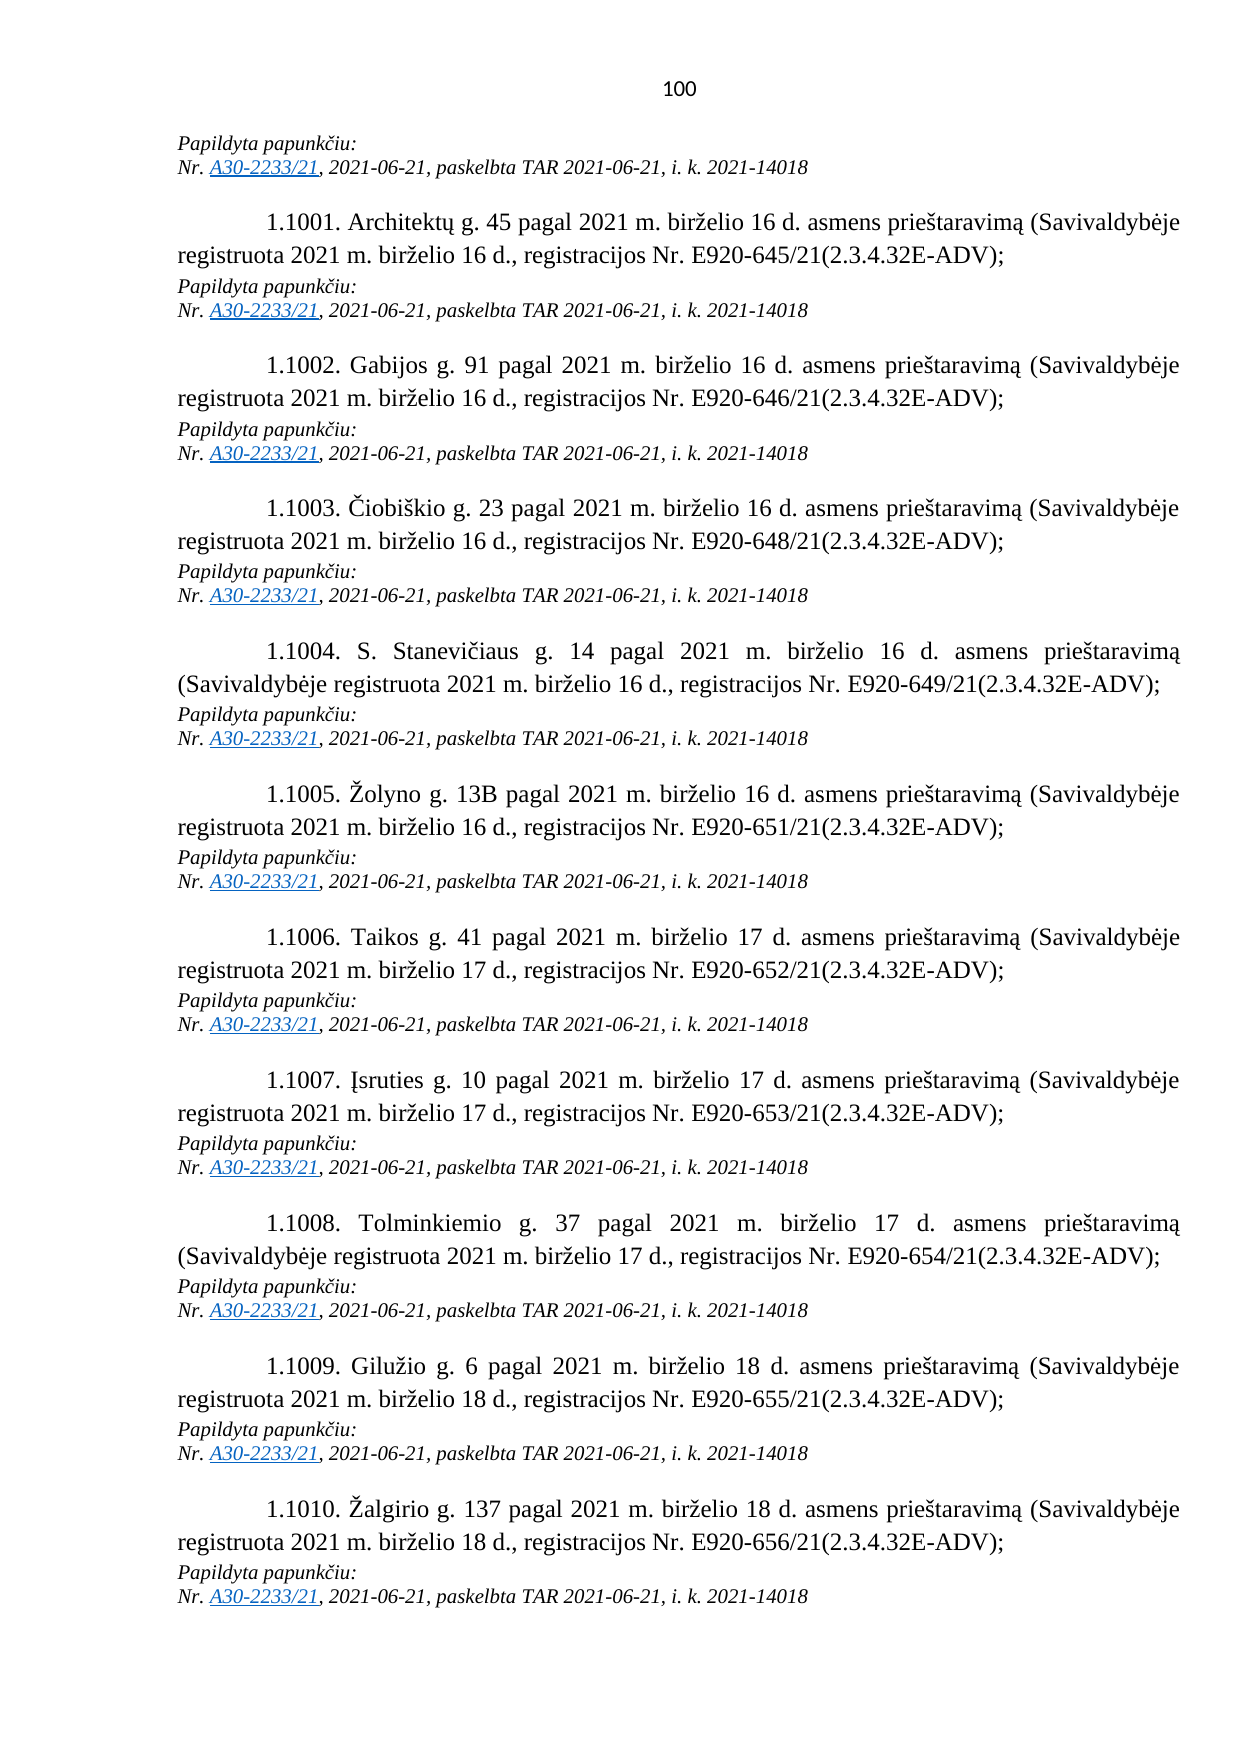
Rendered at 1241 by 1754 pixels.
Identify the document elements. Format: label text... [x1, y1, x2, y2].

text Papildyta papunkčiu: [177, 559, 1181, 583]
text Nr. A30-2233/21, 2021-06-21, paskelbta TAR 2021-06-21, i. k. 2021-14018 [177, 1298, 1181, 1322]
text Papildyta papunkčiu: [177, 416, 1181, 441]
text Nr. A30-2233/21, 2021-06-21, paskelbta TAR 2021-06-21, i. k. 2021-14018 [177, 1012, 1181, 1036]
text 1.1004. S. Stanevičiaus g. 14 pagal 2021 m. birželio 16 d. asmens prieštaravimą (Savivaldybėje registruota 2021 m. birželio 16 d., registracijos Nr. E920-649/21(2.3.4.32E-ADV); [177, 636, 1181, 698]
text Papildyta papunkčiu: [177, 1560, 1181, 1584]
text 1.1008. Tolminkiemio g. 37 pagal 2021 m. birželio 17 d. asmens prieštaravimą (Savivaldybėje registruota 2021 m. birželio 17 d., registracijos Nr. E920-654/21(2.3.4.32E-ADV); [177, 1208, 1181, 1270]
text 1.1007. Įsruties g. 10 pagal 2021 m. birželio 17 d. asmens prieštaravimą (Savivaldybėje registruota 2021 m. birželio 17 d., registracijos Nr. E920-653/21(2.3.4.32E-ADV); [177, 1065, 1181, 1127]
text 1.1005. Žolyno g. 13B pagal 2021 m. birželio 16 d. asmens prieštaravimą (Savivaldybėje registruota 2021 m. birželio 16 d., registracijos Nr. E920-651/21(2.3.4.32E-ADV); [177, 779, 1181, 841]
text 1.1006. Taikos g. 41 pagal 2021 m. birželio 17 d. asmens prieštaravimą (Savivaldybėje registruota 2021 m. birželio 17 d., registracijos Nr. E920-652/21(2.3.4.32E-ADV); [177, 922, 1181, 984]
text 1.1009. Gilužio g. 6 pagal 2021 m. birželio 18 d. asmens prieštaravimą (Savivaldybėje registruota 2021 m. birželio 18 d., registracijos Nr. E920-655/21(2.3.4.32E-ADV); [177, 1351, 1181, 1413]
text Papildyta papunkčiu: [177, 988, 1181, 1012]
text 1.1001. Architektų g. 45 pagal 2021 m. birželio 16 d. asmens prieštaravimą (Savivaldybėje registruota 2021 m. birželio 16 d., registracijos Nr. E920-645/21(2.3.4.32E-ADV); [177, 207, 1181, 269]
text Papildyta papunkčiu: [177, 131, 1181, 155]
text Nr. A30-2233/21, 2021-06-21, paskelbta TAR 2021-06-21, i. k. 2021-14018 [177, 1155, 1181, 1179]
text Nr. A30-2233/21, 2021-06-21, paskelbta TAR 2021-06-21, i. k. 2021-14018 [177, 726, 1181, 750]
text Nr. A30-2233/21, 2021-06-21, paskelbta TAR 2021-06-21, i. k. 2021-14018 [177, 155, 1181, 179]
text Papildyta papunkčiu: [177, 702, 1181, 726]
text 1.1010. Žalgirio g. 137 pagal 2021 m. birželio 18 d. asmens prieštaravimą (Savivaldybėje registruota 2021 m. birželio 18 d., registracijos Nr. E920-656/21(2.3.4.32E-ADV); [177, 1494, 1181, 1556]
text Papildyta papunkčiu: [177, 845, 1181, 869]
text Papildyta papunkčiu: [177, 1274, 1181, 1298]
text Nr. A30-2233/21, 2021-06-21, paskelbta TAR 2021-06-21, i. k. 2021-14018 [177, 298, 1181, 322]
text Nr. A30-2233/21, 2021-06-21, paskelbta TAR 2021-06-21, i. k. 2021-14018 [177, 869, 1181, 893]
text Nr. A30-2233/21, 2021-06-21, paskelbta TAR 2021-06-21, i. k. 2021-14018 [177, 583, 1181, 607]
text Nr. A30-2233/21, 2021-06-21, paskelbta TAR 2021-06-21, i. k. 2021-14018 [177, 441, 1181, 464]
text Nr. A30-2233/21, 2021-06-21, paskelbta TAR 2021-06-21, i. k. 2021-14018 [177, 1584, 1181, 1608]
text Papildyta papunkčiu: [177, 1417, 1181, 1441]
text 1.1002. Gabijos g. 91 pagal 2021 m. birželio 16 d. asmens prieštaravimą (Savivaldybėje registruota 2021 m. birželio 16 d., registracijos Nr. E920-646/21(2.3.4.32E-ADV); [177, 350, 1181, 412]
text Papildyta papunkčiu: [177, 273, 1181, 298]
text Nr. A30-2233/21, 2021-06-21, paskelbta TAR 2021-06-21, i. k. 2021-14018 [177, 1441, 1181, 1465]
text 1.1003. Čiobiškio g. 23 pagal 2021 m. birželio 16 d. asmens prieštaravimą (Savivaldybėje registruota 2021 m. birželio 16 d., registracijos Nr. E920-648/21(2.3.4.32E-ADV); [177, 493, 1181, 555]
text Papildyta papunkčiu: [177, 1131, 1181, 1155]
